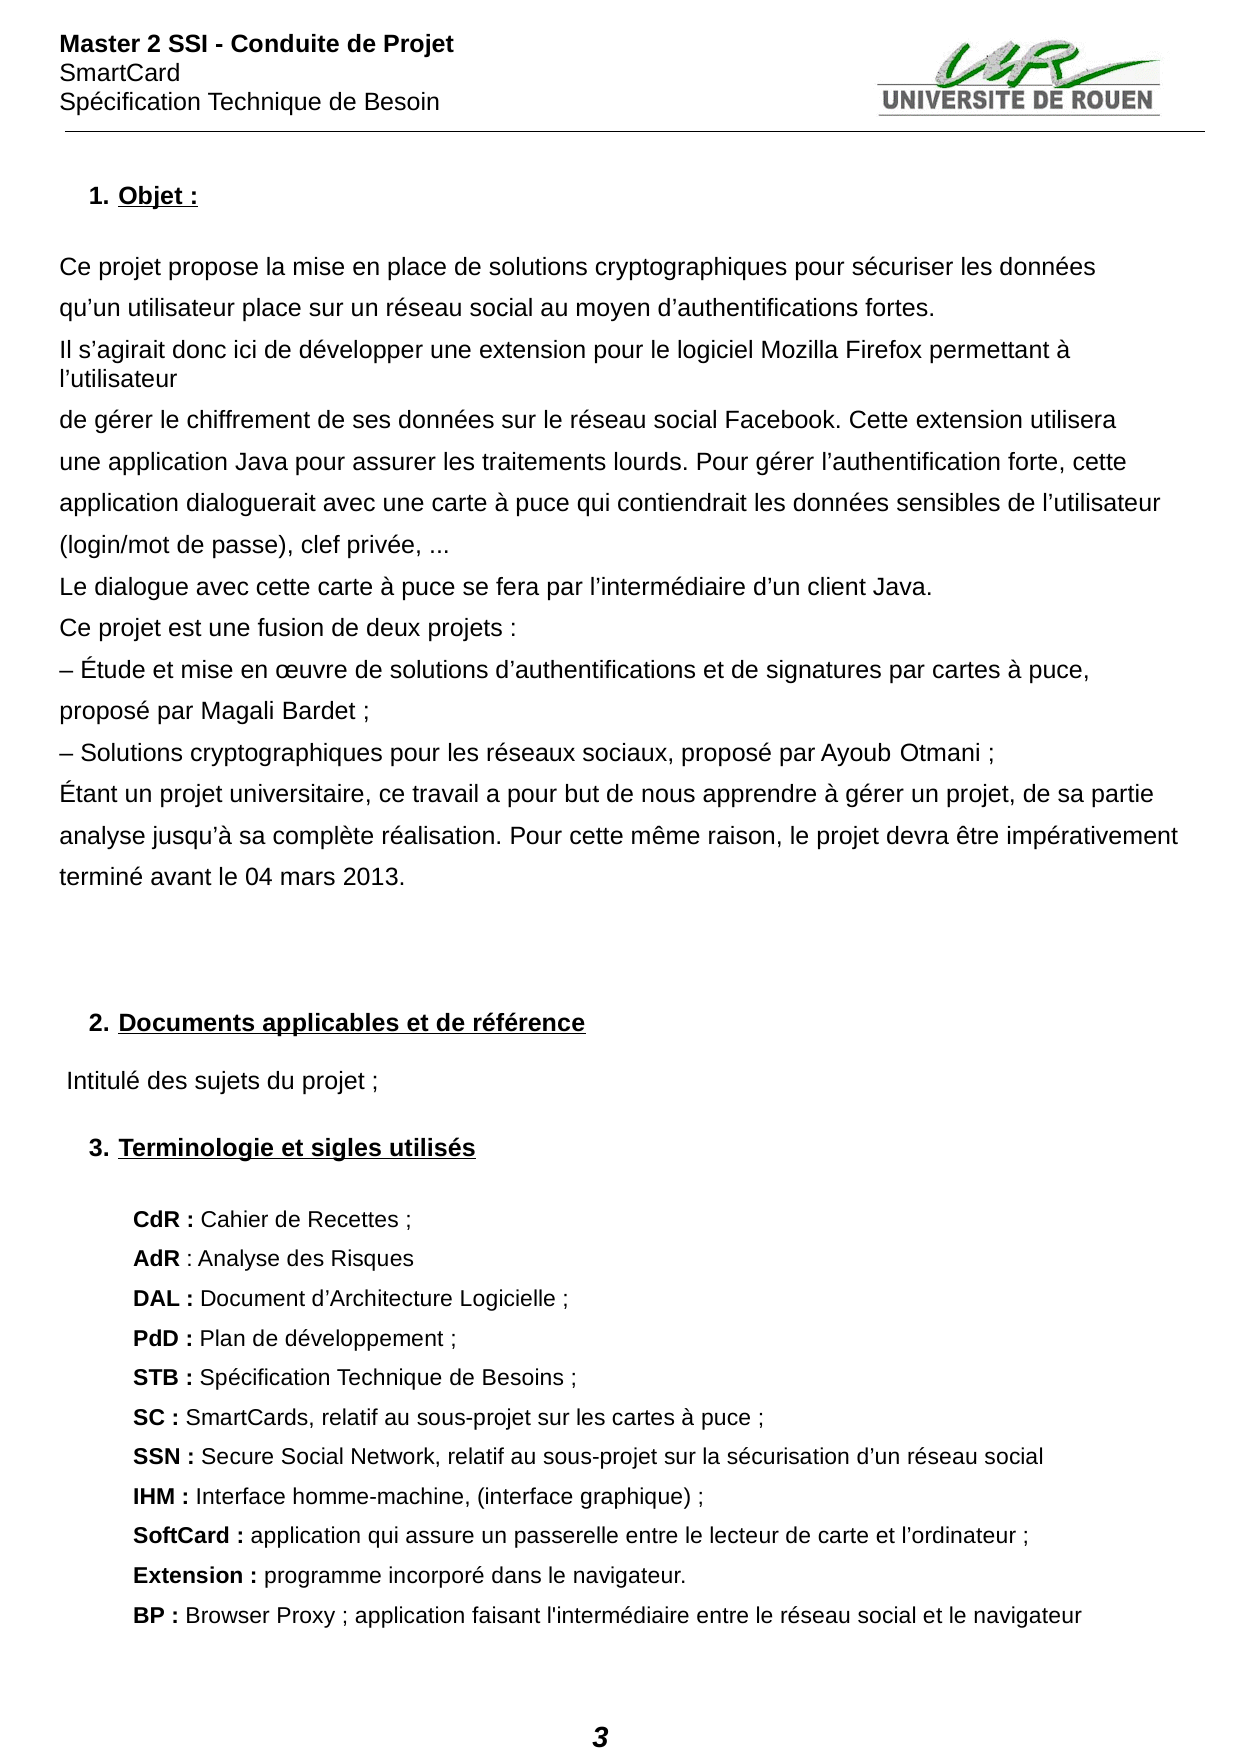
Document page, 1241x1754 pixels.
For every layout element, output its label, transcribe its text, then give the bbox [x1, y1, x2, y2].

text – Solutions cryptographiques pour les réseaux sociaux, proposé par Ayoub Otmani ; [59, 738, 1181, 767]
text Ce projet est une fusion de deux projets : [59, 613, 1181, 642]
text Il s’agirait donc ici de développer une extension pour le logiciel Mozilla Firefox permettant à l’utilisateur [59, 334, 1181, 393]
subtitle Documents applicables et de référence [89, 1008, 1181, 1037]
text SC : SmartCards, relatif au sous-projet sur les cartes à puce ; [133, 1403, 1181, 1430]
text PdD : Plan de développement ; [133, 1324, 1181, 1351]
text CdR : Cahier de Recettes ; [133, 1205, 1181, 1232]
text Étant un projet universitaire, ce travail a pour but de nous apprendre à gérer un projet, de sa partie [59, 779, 1181, 808]
text STB : Spécification Technique de Besoins ; [133, 1363, 1181, 1391]
picture [872, 32, 1170, 118]
subtitle Terminologie et sigles utilisés [89, 1132, 1181, 1162]
text SSN : Secure Social Network, relatif au sous-projet sur la sécurisation d’un réseau social [133, 1443, 1181, 1470]
text Extension : programme incorporé dans le navigateur. [133, 1561, 1181, 1588]
text qu’un utilisateur place sur un réseau social au moyen d’authentifications fortes. [59, 293, 1181, 322]
text DAL : Document d’Architecture Logicielle ; [133, 1284, 1181, 1311]
text Ce projet propose la mise en place de solutions cryptographiques pour sécuriser les données [59, 251, 1181, 280]
text IHM : Interface homme-machine, (interface graphique) ; [133, 1482, 1181, 1509]
text SoftCard : application qui assure un passerelle entre le lecteur de carte et l’ordinateur ; [133, 1522, 1181, 1549]
text analyse jusqu’à sa complète réalisation. Pour cette même raison, le projet devra être impérativement [59, 821, 1181, 850]
text – Étude et mise en œuvre de solutions d’authentifications et de signatures par cartes à puce, [59, 654, 1181, 683]
text BP : Browser Proxy ; application faisant l'intermédiaire entre le réseau social et le navigateur [133, 1601, 1181, 1628]
text proposé par Magali Bardet ; [59, 696, 1181, 725]
text terminé avant le 04 mars 2013. [59, 862, 1181, 891]
text de gérer le chiffrement de ses données sur le réseau social Facebook. Cette extension utilisera [59, 405, 1181, 434]
subtitle Objet : [88, 181, 1181, 210]
text AdR : Analyse des Risques [133, 1245, 1181, 1272]
text Intitulé des sujets du projet ; [59, 1066, 1181, 1095]
text (login/mot de passe), clef privée, ... [59, 530, 1181, 559]
text Le dialogue avec cette carte à puce se fera par l’intermédiaire d’un client Java. [59, 571, 1181, 600]
text une application Java pour assurer les traitements lourds. Pour gérer l’authentification forte, cette [59, 447, 1181, 476]
text application dialoguerait avec une carte à puce qui contiendrait les données sensibles de l’utilisateur [59, 488, 1181, 517]
